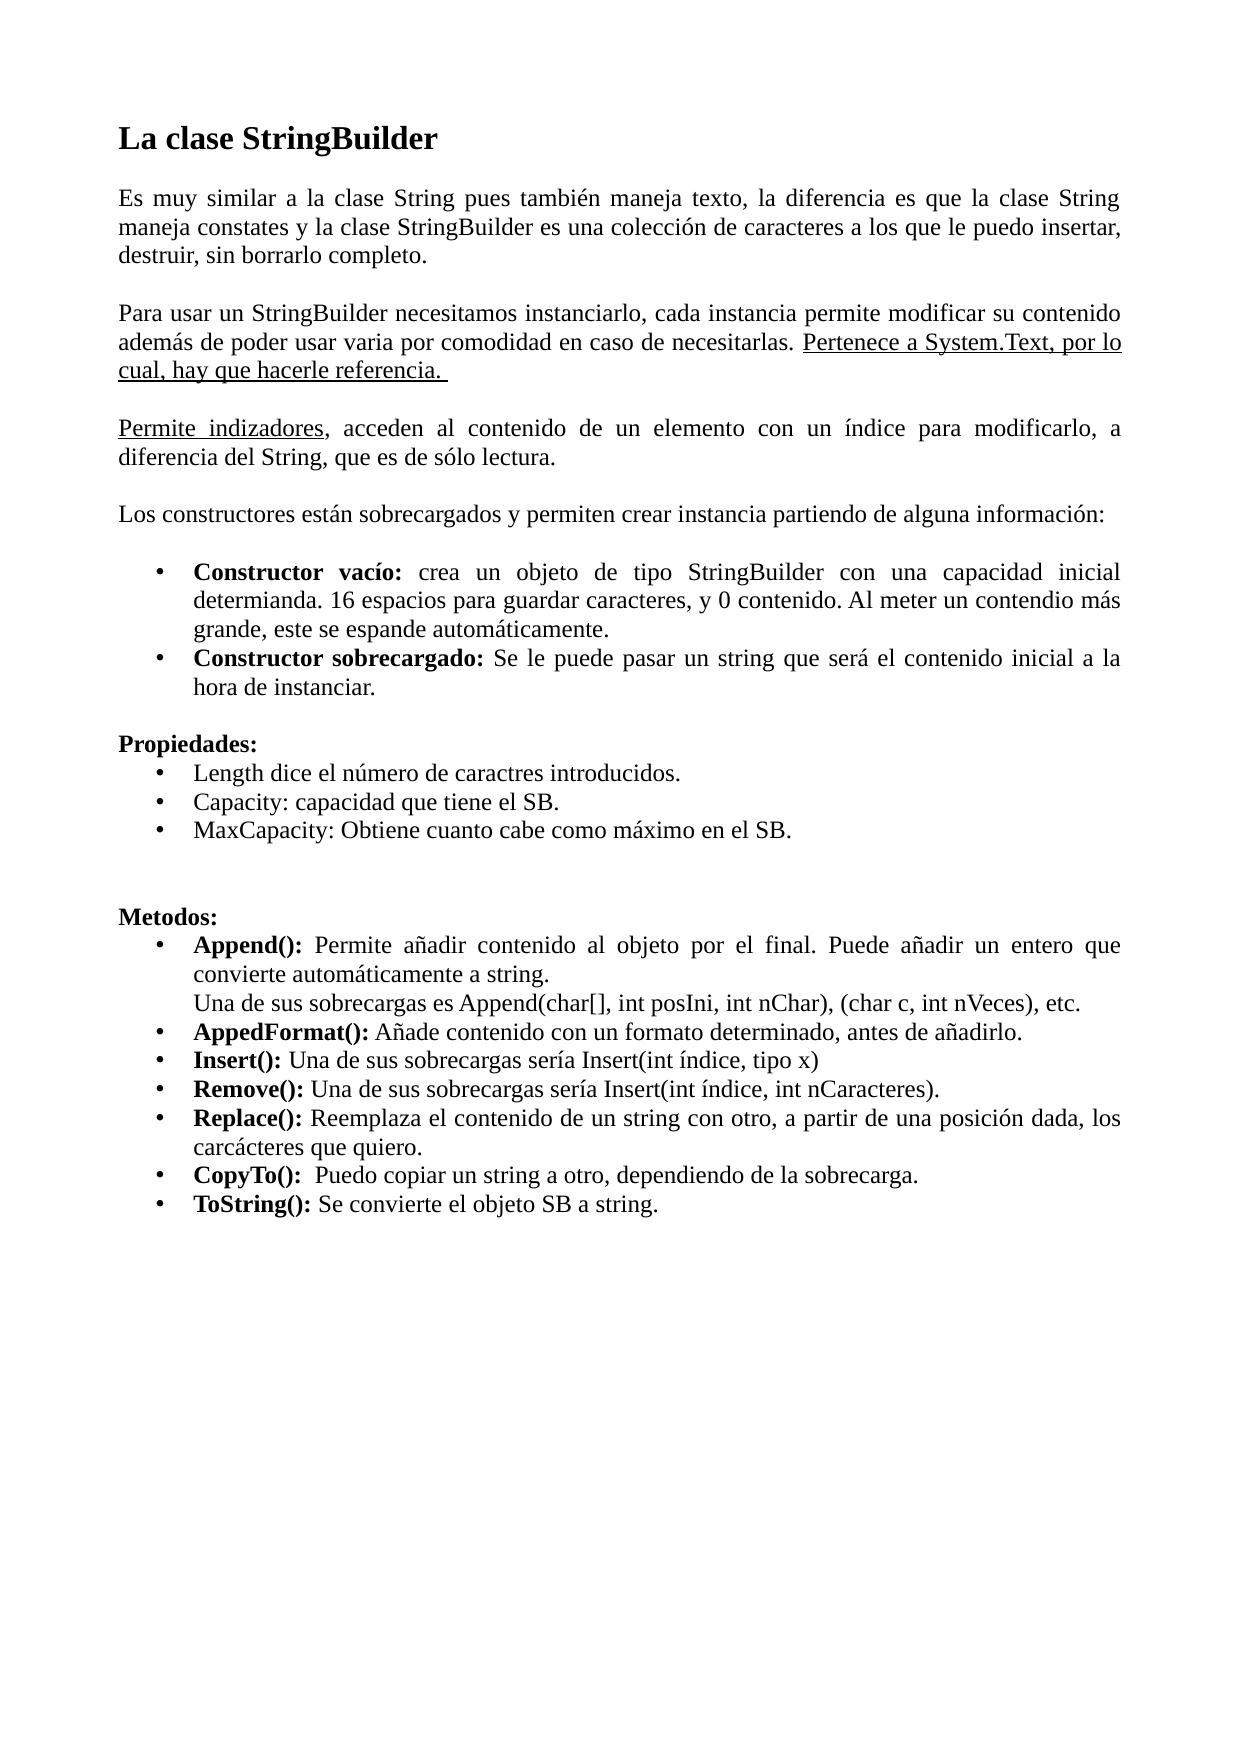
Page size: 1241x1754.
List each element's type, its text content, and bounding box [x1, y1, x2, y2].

text Los constructores están sobrecargados y permiten crear instancia partiendo de alguna información: [118, 499, 1122, 528]
text Para usar un StringBuilder necesitamos instanciarlo, cada instancia permite modificar su contenido además de poder usar varia por comodidad en caso de necesitarlas. Pertenece a System.Text, por lo cual, hay que hacerle referencia. [118, 298, 1122, 384]
list Una de sus sobrecargas es Append(char[], int posIni, int nChar), (char c, int nVeces), etc. [156, 988, 1122, 1017]
list Append(): Permite añadir contenido al objeto por el final. Puede añadir un entero que convierte automáticamente a string. [156, 930, 1122, 988]
text Permite indizadores, acceden al contenido de un elemento con un índice para modificarlo, a diferencia del String, que es de sólo lectura. [118, 413, 1122, 470]
text La clase StringBuilder [118, 118, 1122, 156]
list Constructor sobrecargado: Se le puede pasar un string que será el contenido inicial a la hora de instanciar. [156, 643, 1122, 700]
list Insert(): Una de sus sobrecargas sería Insert(int índice, tipo x) [156, 1045, 1122, 1074]
list CopyTo(): Puedo copiar un string a otro, dependiendo de la sobrecarga. [156, 1160, 1122, 1189]
text Es muy similar a la clase String pues también maneja texto, la diferencia es que la clase String maneja constates y la clase StringBuilder es una colección de caracteres a los que le puedo insertar, destruir, sin borrarlo completo. [118, 183, 1122, 269]
list ToString(): Se convierte el objeto SB a string. [156, 1189, 1122, 1218]
list Remove(): Una de sus sobrecargas sería Insert(int índice, int nCaracteres). [156, 1074, 1122, 1103]
list Length dice el número de caractres introducidos. [156, 758, 1122, 787]
list Replace(): Reemplaza el contenido de un string con otro, a partir de una posición dada, los carcácteres que quiero. [156, 1103, 1122, 1160]
list Constructor vacío: crea un objeto de tipo StringBuilder con una capacidad inicial determianda. 16 espacios para guardar caracteres, y 0 contenido. Al meter un contendio más grande, este se espande automáticamente. [156, 557, 1122, 643]
text Propiedades: [118, 729, 1122, 758]
list MaxCapacity: Obtiene cuanto cabe como máximo en el SB. [156, 815, 1122, 844]
text Metodos: [118, 902, 1122, 930]
list AppedFormat(): Añade contenido con un formato determinado, antes de añadirlo. [156, 1017, 1122, 1045]
list Capacity: capacidad que tiene el SB. [156, 787, 1122, 815]
